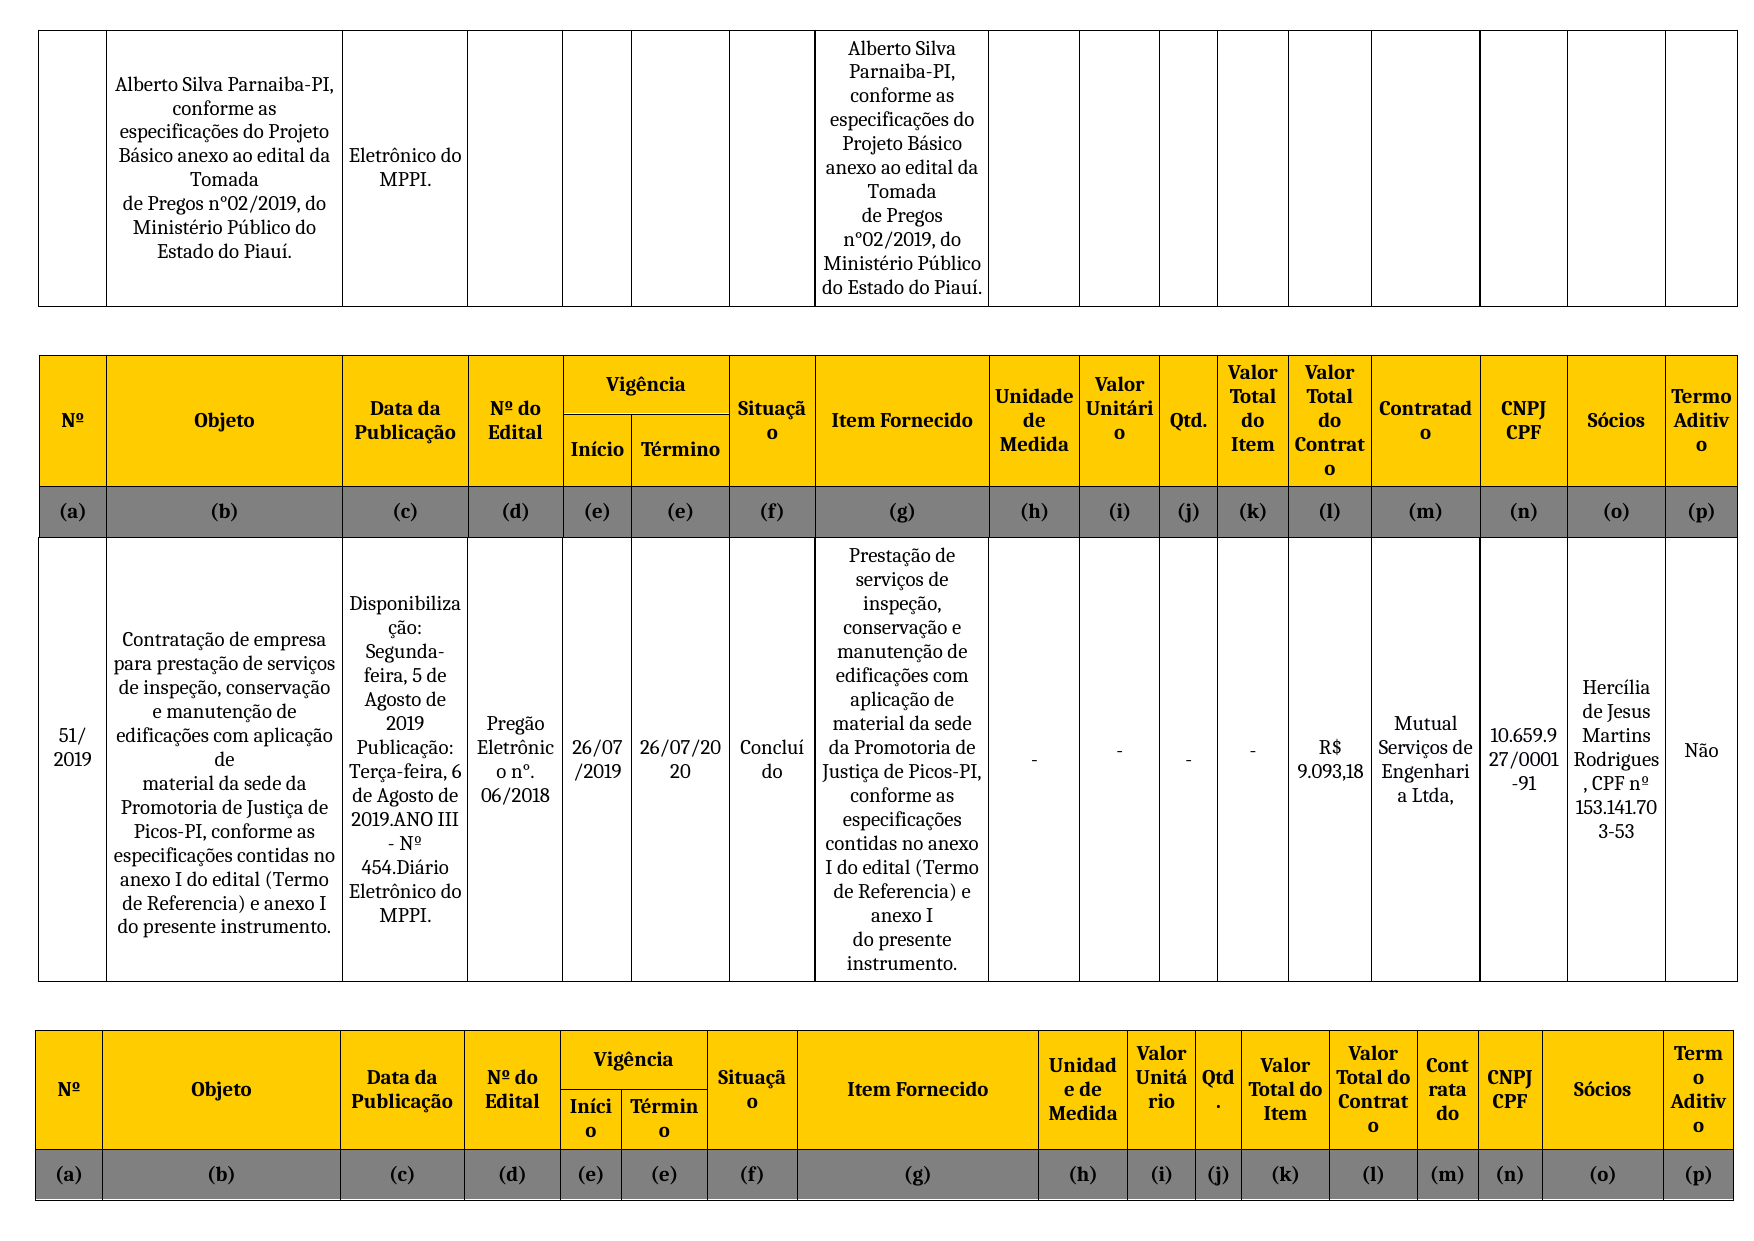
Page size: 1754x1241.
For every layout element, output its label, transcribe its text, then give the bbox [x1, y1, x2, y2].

table_cell - [989, 31, 1079, 306]
table_cell (h) [990, 487, 1079, 537]
table_header Valor Unitário [1080, 356, 1159, 486]
table_cell Término [622, 1090, 707, 1149]
table_cell Alberto Silva Parnaiba-PI, conforme as especificações do Projeto Básico anexo ao edital da Tomada de Pregos n°02/2019, do Ministério Público do Estado do Piauí. [816, 31, 988, 306]
table_header Data da Publicação [341, 1031, 464, 1149]
table_header Nº do Edital [469, 356, 563, 486]
table_cell Hercília de Jesus Martins Rodrigues, CPF nº 153.141.703-53 [1568, 538, 1665, 981]
table_cell - [989, 538, 1079, 981]
table_header Qtd. [1160, 356, 1217, 486]
table_cell (g) [798, 1150, 1038, 1199]
table_cell Pregão Eletrônico n°. 06/2018 [468, 538, 562, 981]
table_cell - [1218, 31, 1288, 306]
table_header Data da Publicação [343, 356, 468, 486]
table_cell (l) [1330, 1150, 1417, 1199]
table_cell R$ 9.093,18 [1289, 538, 1371, 981]
table_header Termo Aditivo [1664, 1031, 1733, 1149]
table_cell - [1160, 538, 1217, 981]
table_cell (j) [1196, 1150, 1241, 1199]
table_cell (j) [1160, 487, 1217, 537]
table_cell Disponibilização: Segunda-feira, 5 de Agosto de 2019 Publicação: Terça-feira, 6 de Agosto de 2019.ANO III - Nº 454.Diário Eletrônico do MPPI. [343, 538, 467, 981]
table_cell (d) [465, 1150, 560, 1199]
table_header Item Fornecido [816, 356, 989, 486]
table_header Situação [730, 356, 815, 486]
table_cell Início [564, 415, 631, 486]
table_cell (i) [1128, 1150, 1195, 1199]
table_header Item Fornecido [798, 1031, 1038, 1149]
table_cell Contratação de empresa para prestação de serviços de inspeção, conservação e manutenção de edificações com aplicação de material da sede da Promotoria de Justiça de Picos-PI, conforme as especificações contidas no anexo I do edital (Termo de Referencia) e anexo I do presente instrumento. [107, 538, 342, 981]
table_header Sócios [1568, 356, 1665, 486]
table_cell (o) [1568, 487, 1665, 537]
table_cell [468, 31, 562, 306]
table_cell (d) [469, 487, 563, 537]
table_cell (p) [1664, 1150, 1733, 1199]
table_header Unidade de Medida [990, 356, 1079, 486]
table_cell Prestação de serviços de inspeção, conservação e manutenção de edificações com aplicação de material da sede da Promotoria de Justiça de Picos-PI, conforme as especificações contidas no anexo I do edital (Termo de Referencia) e anexo I do presente instrumento. [816, 538, 988, 981]
table_header Objeto [107, 356, 342, 486]
table_cell (g) [816, 487, 989, 537]
table_cell (n) [1479, 1150, 1542, 1199]
table_header Valor Total do Contrato [1289, 356, 1371, 486]
table_cell - [1160, 31, 1217, 306]
table_header Vigência [561, 1031, 707, 1089]
table_cell (m) [1372, 487, 1480, 537]
table_header Nº [40, 356, 106, 486]
table_header Nº do Edital [465, 1031, 560, 1149]
table_cell (m) [1418, 1150, 1478, 1199]
table_header Nº [36, 1031, 102, 1149]
table_cell 10.659.927/0001-91 [1481, 538, 1567, 981]
table_cell Início [561, 1090, 621, 1149]
table_cell 26/07/2019 [563, 538, 631, 981]
table_cell [39, 31, 106, 306]
table_cell - [1080, 31, 1159, 306]
table_cell Mutual Serviços de Engenharia Ltda, [1372, 538, 1479, 981]
table_cell (k) [1242, 1150, 1329, 1199]
table_header Situação [708, 1031, 797, 1149]
table_cell Não [1666, 538, 1737, 981]
table_header Valor Total do Item [1218, 356, 1288, 486]
table_header Valor Total do Contrato [1330, 1031, 1417, 1149]
table_cell (c) [343, 487, 468, 537]
table_cell [1481, 31, 1567, 306]
table_cell Eletrônico do MPPI. [343, 31, 467, 306]
table_header Unidade de Medida [1039, 1031, 1127, 1149]
table_cell (l) [1289, 487, 1371, 537]
table_cell - [1218, 538, 1288, 981]
table_cell Alberto Silva Parnaiba-PI, conforme as especificações do Projeto Básico anexo ao edital da Tomada de Pregos n°02/2019, do Ministério Público do Estado do Piauí. [107, 31, 342, 306]
table_cell (n) [1481, 487, 1567, 537]
table_header Valor Total do Item [1242, 1031, 1329, 1149]
table_cell [632, 31, 729, 306]
table_cell [563, 31, 631, 306]
table_header CNPJ CPF [1481, 356, 1567, 486]
table_cell Concluído [730, 538, 814, 981]
table_cell (e) [622, 1150, 707, 1199]
table_cell (e) [632, 487, 729, 537]
table_header Objeto [103, 1031, 340, 1149]
table_cell [1289, 31, 1371, 306]
table_header Sócios [1543, 1031, 1663, 1149]
table_cell [730, 31, 814, 306]
table_header Qtd. [1196, 1031, 1241, 1149]
table_cell (k) [1218, 487, 1288, 537]
table_cell - [1080, 538, 1159, 981]
table_cell (c) [341, 1150, 464, 1199]
table_header Vigência [564, 356, 729, 413]
table_cell (f) [730, 487, 815, 537]
table_cell [1372, 31, 1479, 306]
table_cell [1568, 31, 1665, 306]
table_header Contratado [1418, 1031, 1478, 1149]
table_cell (e) [561, 1150, 621, 1199]
table_cell (b) [107, 487, 342, 537]
table_header Termo Aditivo [1666, 356, 1737, 486]
table_header Contratado [1372, 356, 1480, 486]
table_cell (b) [103, 1150, 340, 1199]
table_cell (i) [1080, 487, 1159, 537]
table_header Valor Unitário [1128, 1031, 1195, 1149]
table_header CNPJ CPF [1479, 1031, 1542, 1149]
table_cell (e) [564, 487, 631, 537]
table_cell (f) [708, 1150, 797, 1199]
table_cell (o) [1543, 1150, 1663, 1199]
table_cell (p) [1666, 487, 1737, 537]
table_cell 51/ 2019 [39, 538, 106, 981]
table_cell 26/07/2020 [632, 538, 729, 981]
table_cell (a) [40, 487, 106, 537]
table_cell [1666, 31, 1737, 306]
table_cell Término [632, 415, 729, 486]
table_cell (h) [1039, 1150, 1127, 1199]
table_cell (a) [36, 1150, 102, 1199]
